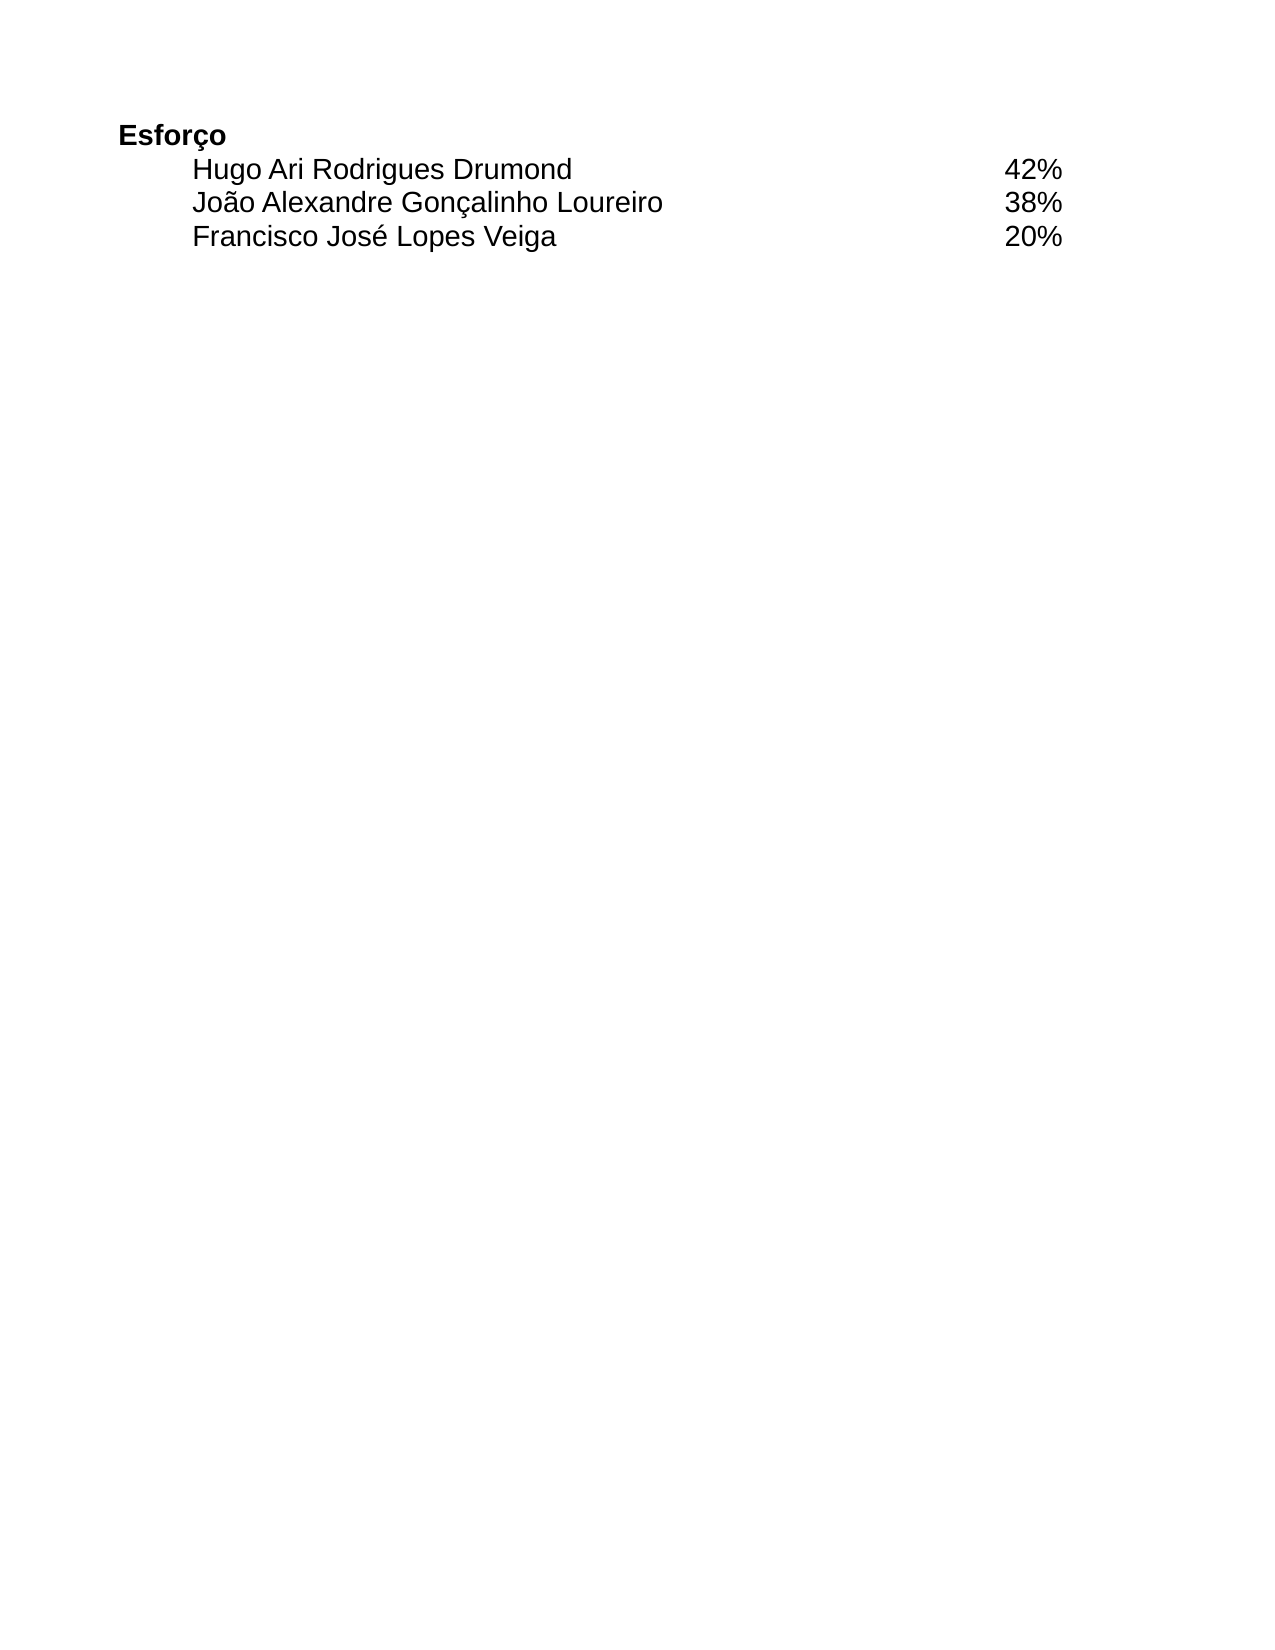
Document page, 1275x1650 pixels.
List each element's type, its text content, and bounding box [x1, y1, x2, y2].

text Hugo Ari Rodrigues Drumond 42% [118, 152, 1157, 185]
text Esforço [118, 118, 1157, 152]
text Francisco José Lopes Veiga 20% [118, 219, 1157, 252]
text João Alexandre Gonçalinho Loureiro 38% [118, 185, 1157, 219]
